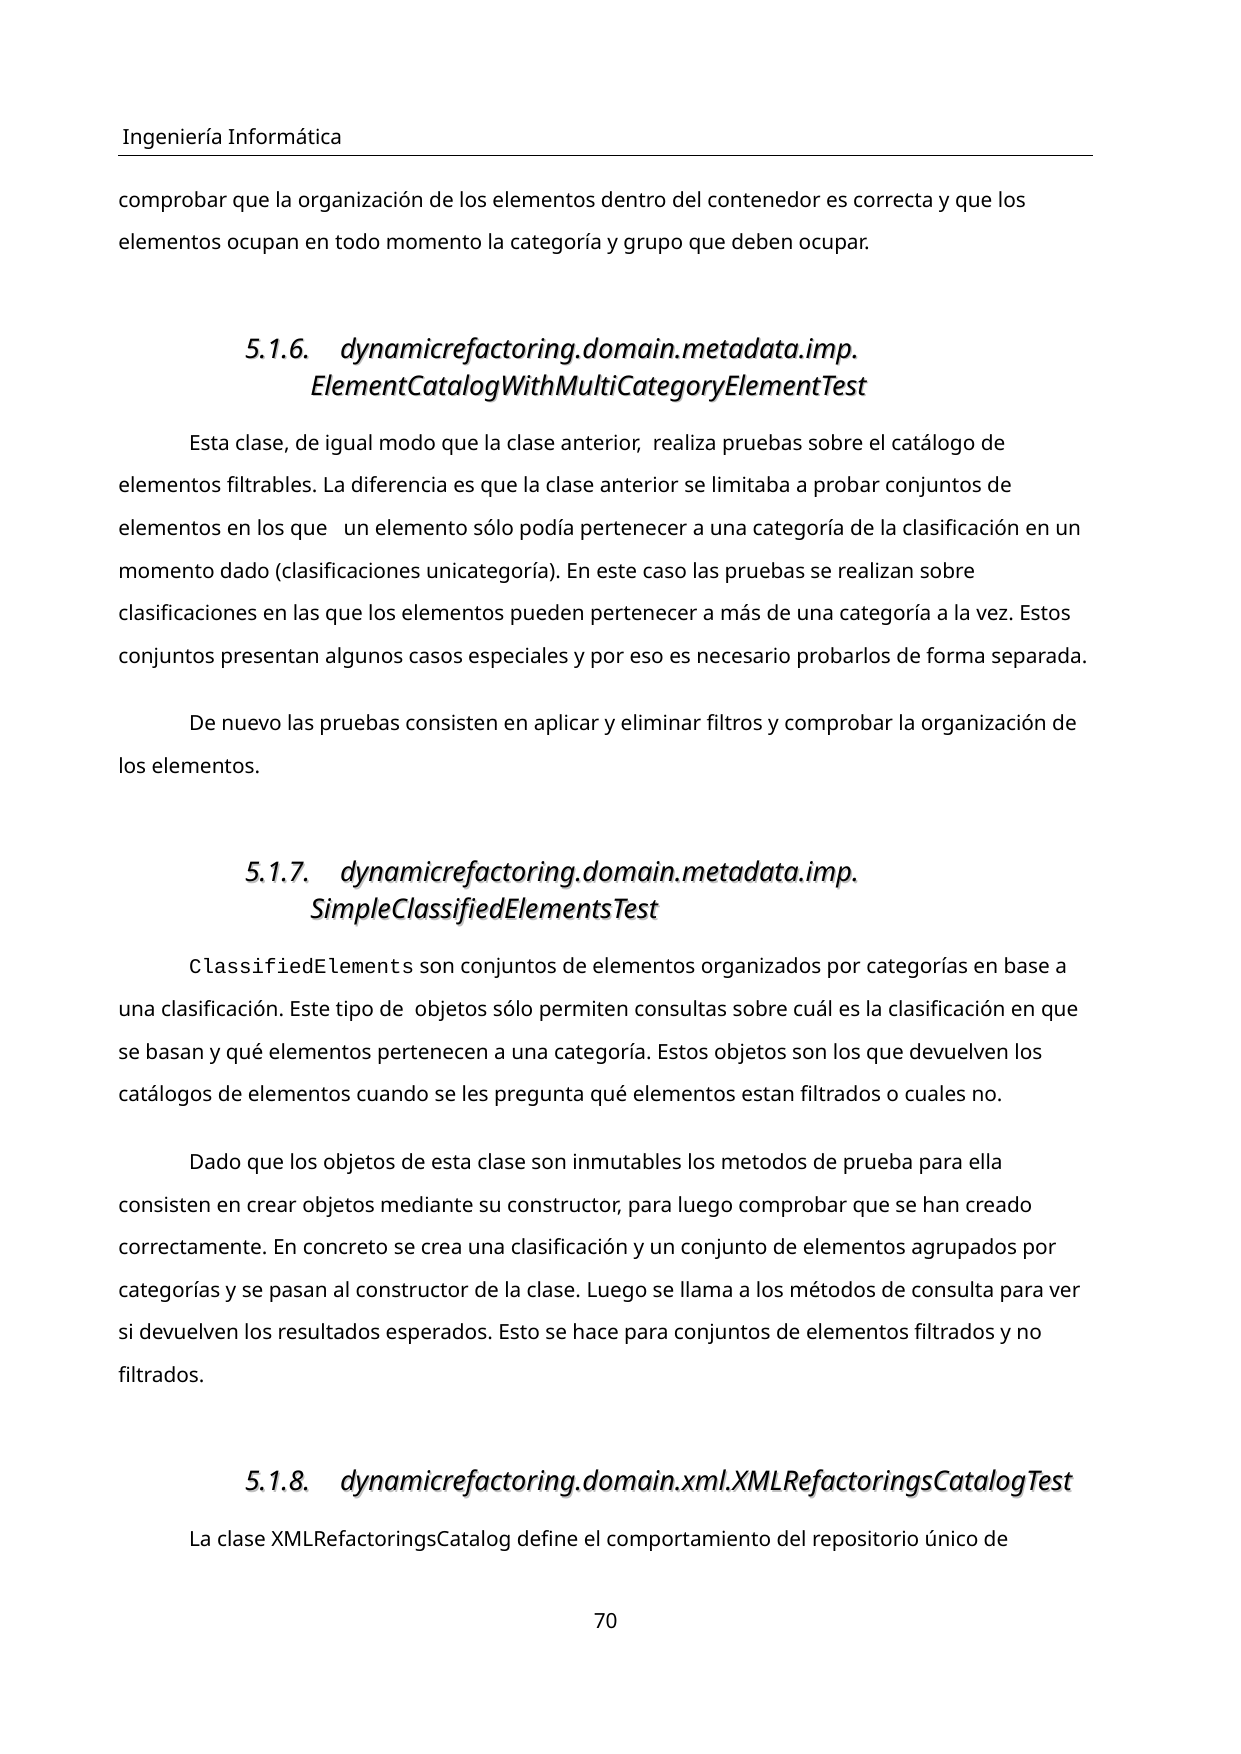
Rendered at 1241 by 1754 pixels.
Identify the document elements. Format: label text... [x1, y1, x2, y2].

text La clase XMLRefactoringsCatalog define el comportamiento del repositorio único de [118, 1524, 1093, 1552]
subtitle dynamicrefactoring.domain.metadata.imp. ElementCatalogWithMultiCategoryElementTest [310, 329, 1093, 403]
text Esta clase, de igual modo que la clase anterior, realiza pruebas sobre el catálogo de elementos filtrables. La diferencia es que la clase anterior se limitaba a probar conjuntos de elementos en los que un elemento sólo podía pertenecer a una categoría de la clasificación en un momento dado (clasificaciones unicategoría). En este caso las pruebas se realizan sobre clasificaciones en las que los elementos pueden pertenecer a más de una categoría a la vez. Estos conjuntos presentan algunos casos especiales y por eso es necesario probarlos de forma separada. [118, 428, 1093, 669]
text comprobar que la organización de los elementos dentro del contenedor es correcta y que los elementos ocupan en todo momento la categoría y grupo que deben ocupar. [118, 185, 1093, 256]
subtitle dynamicrefactoring.domain.xml.XMLRefactoringsCatalogTest [310, 1462, 1093, 1499]
text Dado que los objetos de esta clase son inmutables los metodos de prueba para ella consisten en crear objetos mediante su constructor, para luego comprobar que se han creado correctamente. En concreto se crea una clasificación y un conjunto de elementos agrupados por categorías y se pasan al constructor de la clase. Luego se llama a los métodos de consulta para ver si devuelven los resultados esperados. Esto se hace para conjuntos de elementos filtrados y no filtrados. [118, 1147, 1093, 1388]
text ClassifiedElements son conjuntos de elementos organizados por categorías en base a una clasificación. Este tipo de objetos sólo permiten consultas sobre cuál es la clasificación en que se basan y qué elementos pertenecen a una categoría. Estos objetos son los que devuelven los catálogos de elementos cuando se les pregunta qué elementos estan filtrados o cuales no. [118, 952, 1093, 1108]
subtitle dynamicrefactoring.domain.metadata.imp. SimpleClassifiedElementsTest [310, 853, 1093, 927]
text De nuevo las pruebas consisten en aplicar y eliminar filtros y comprobar la organización de los elementos. [118, 708, 1093, 779]
